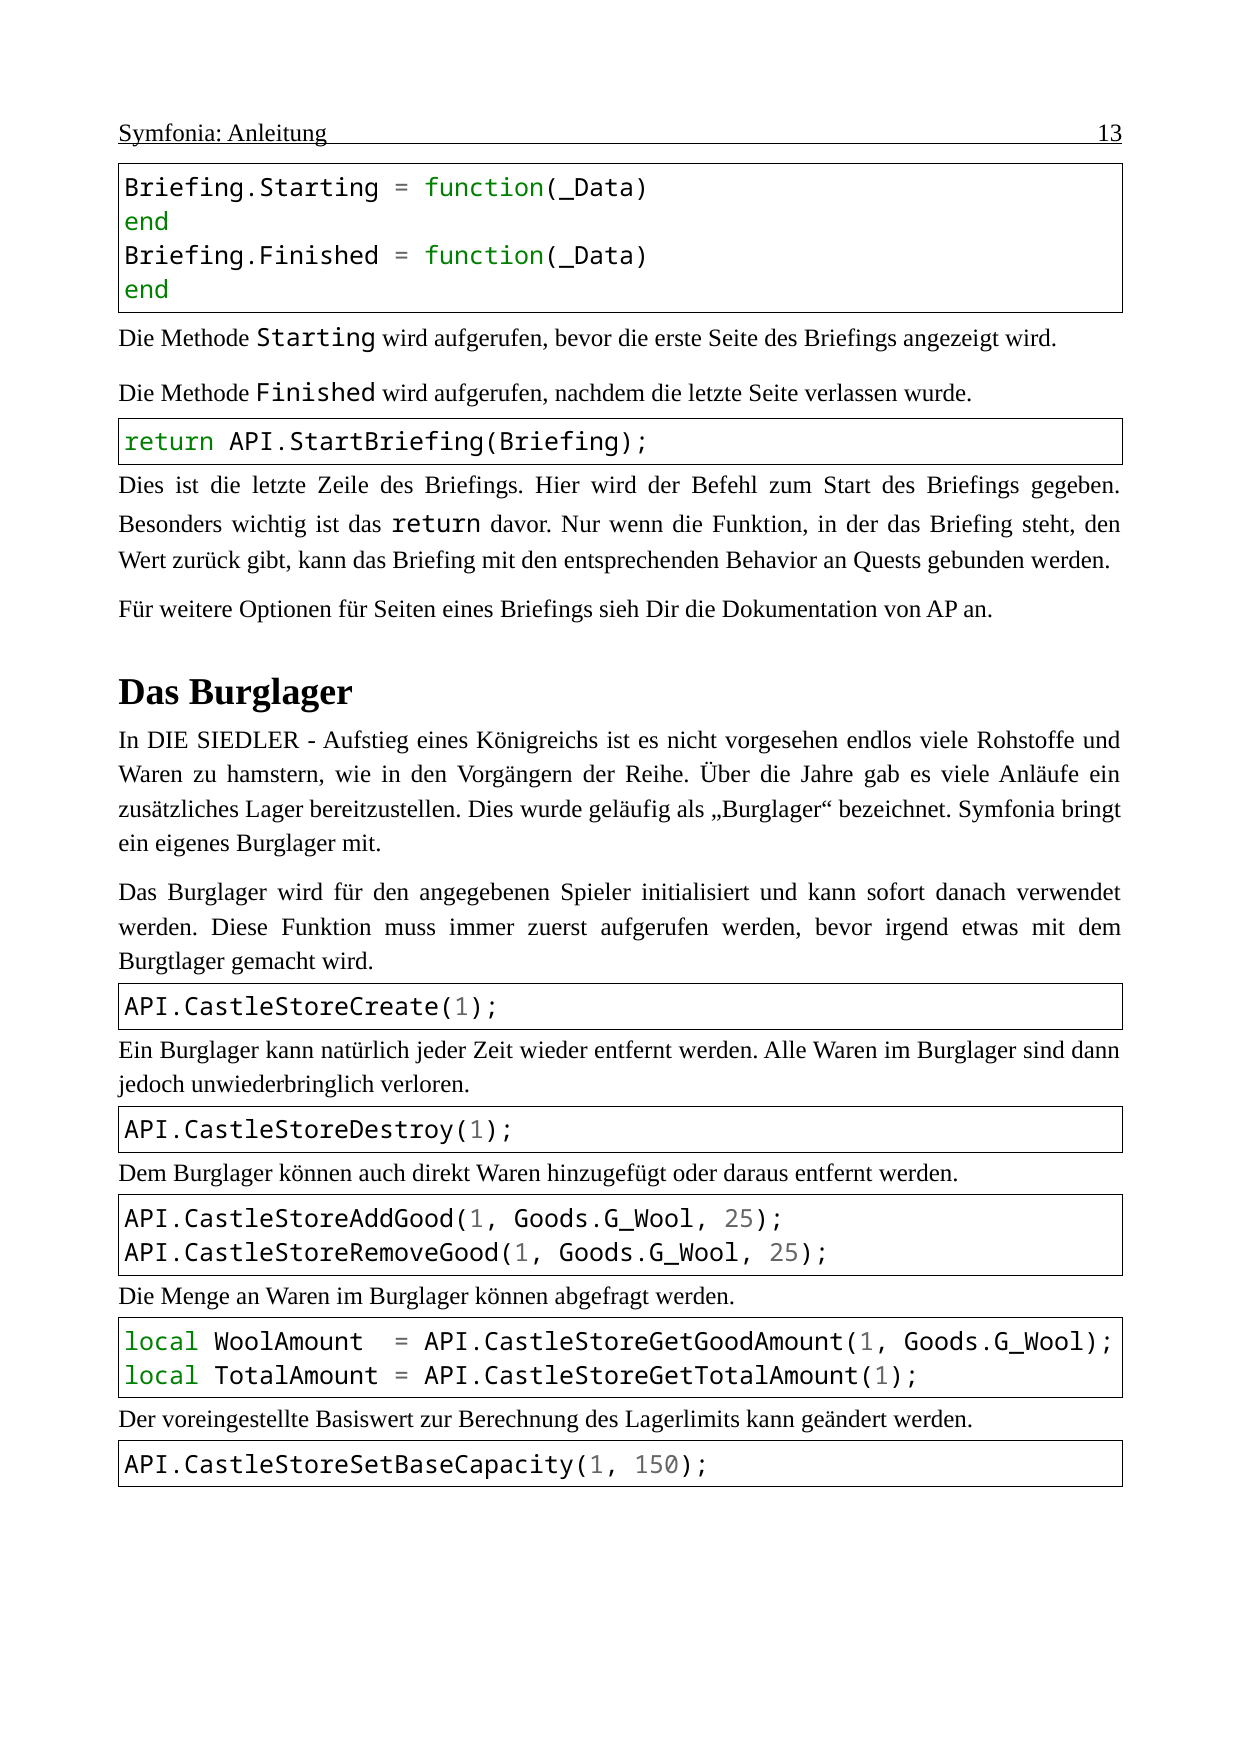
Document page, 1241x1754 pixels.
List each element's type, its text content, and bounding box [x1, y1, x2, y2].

text Das Burglager wird für den angegebenen Spieler initialisiert und kann sofort danach verwendet werden. Diese Funktion muss immer zuerst aufgerufen werden, bevor irgend etwas mit dem Burgtlager gemacht wird. [118, 877, 1122, 975]
text In DIE SIEDLER - Aufstieg eines Königreichs ist es nicht vorgesehen endlos viele Rohstoffe und Waren zu hamstern, wie in den Vorgängern der Reihe. Über die Jahre gab es viele Anläufe ein zusätzliches Lager bereitzustellen. Dies wurde geläufig als „Burglager“ bezeichnet. Symfonia bringt ein eigenes Burglager mit. [118, 725, 1122, 857]
text Dem Burglager können auch direkt Waren hinzugefügt oder daraus entfernt werden. [118, 1153, 1122, 1187]
text Für weitere Optionen für Seiten eines Briefings sieh Dir die Dokumentation von AP an. [118, 594, 1122, 623]
text Dies ist die letzte Zeile des Briefings. Hier wird der Befehl zum Start des Briefings gegeben. Besonders wichtig ist das return davor. Nur wenn die Funktion, in der das Briefing steht, den Wert zurück gibt, kann das Briefing mit den entsprechenden Behavior an Quests gebunden werden. [118, 465, 1122, 574]
text Die Methode Finished wird aufgerufen, nachdem die letzte Seite verlassen wurde. [118, 375, 1122, 409]
text Ein Burglager kann natürlich jeder Zeit wieder entfernt werden. Alle Waren im Burglager sind dann jedoch unwiederbringlich verloren. [118, 1030, 1122, 1098]
subtitle Das Burglager [118, 669, 1122, 712]
text Der voreingestellte Basiswert zur Berechnung des Lagerlimits kann geändert werden. [118, 1398, 1122, 1432]
text Die Menge an Waren im Burglager können abgefragt werden. [118, 1276, 1122, 1310]
text Die Methode Starting wird aufgerufen, bevor die erste Seite des Briefings angezeigt wird. [118, 313, 1122, 353]
